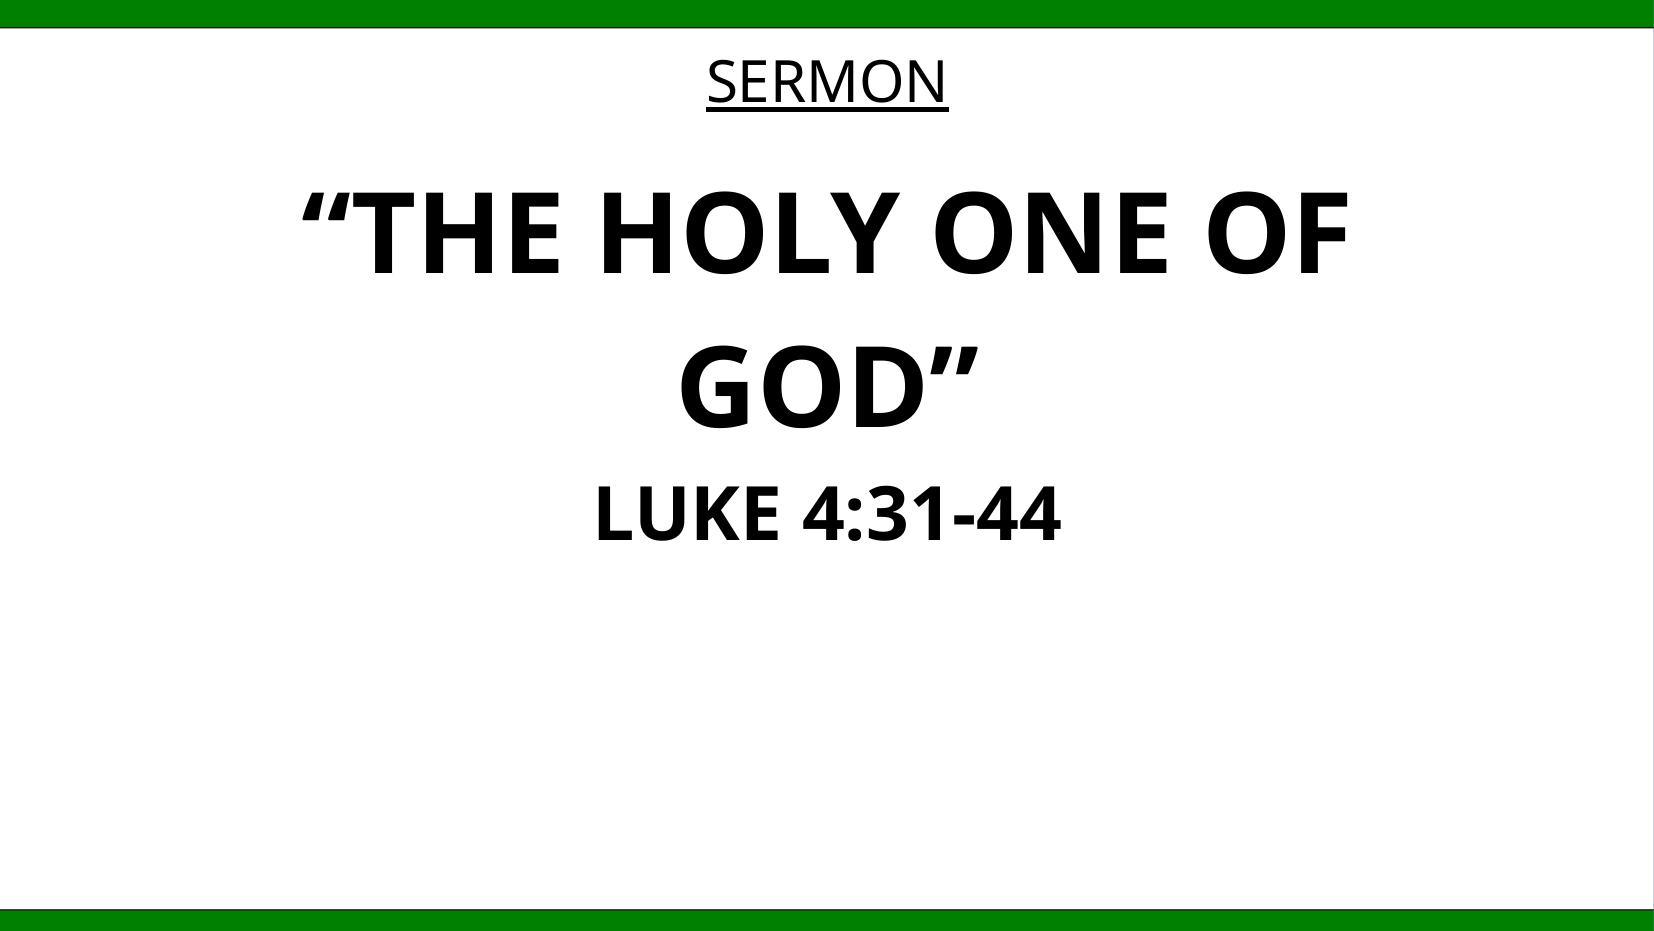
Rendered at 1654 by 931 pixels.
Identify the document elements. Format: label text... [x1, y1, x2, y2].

picture [0, 0, 1654, 931]
text_box SERMON “THE HOLY ONE OF GOD” LUKE 4:31-44 [122, 33, 1533, 409]
